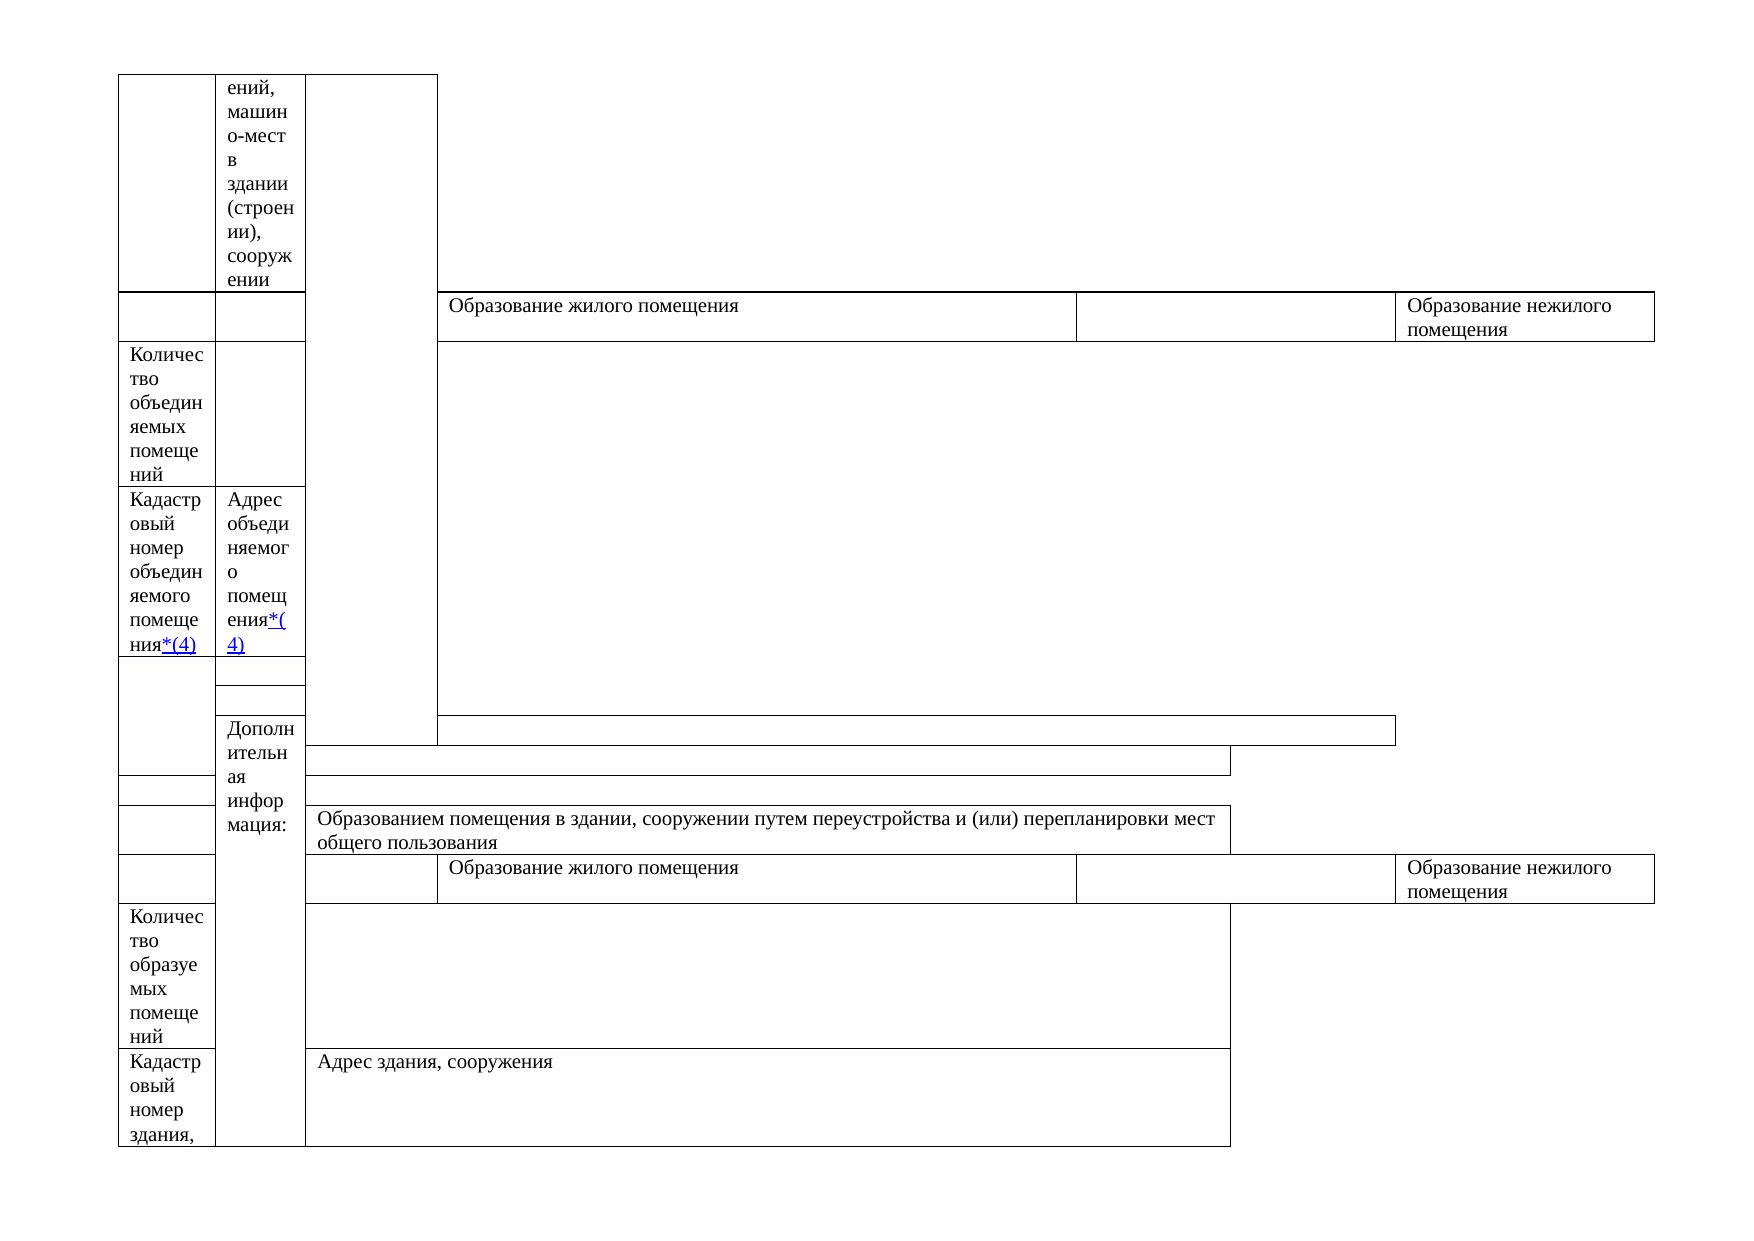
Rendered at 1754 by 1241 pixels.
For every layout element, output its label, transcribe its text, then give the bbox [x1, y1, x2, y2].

table_cell [119, 75, 215, 291]
table_cell Количество объединяемых помещений [119, 342, 215, 486]
table_cell Образованием помещения в здании, сооружении путем переустройства и (или) перепланировки мест общего пользования [306, 806, 1230, 854]
table_cell Дополнительная информация: [216, 716, 305, 1146]
table_cell [119, 855, 215, 903]
table_cell [306, 746, 1230, 775]
table_cell Образование жилого помещения [438, 293, 1076, 341]
table_cell [306, 855, 437, 903]
table_cell Адрес объединяемого помещения*(4) [216, 487, 305, 656]
table_cell Кадастровый номер здания, [119, 1049, 215, 1146]
table_cell [306, 904, 1230, 1048]
table_cell [119, 293, 215, 341]
table_cell [438, 716, 1395, 745]
table_cell Кадастровый номер объединяемого помещения*(4) [119, 487, 215, 656]
table_cell [1077, 855, 1395, 903]
table_cell Образование жилого помещения [438, 855, 1076, 903]
table_cell Образование нежилого помещения [1396, 293, 1654, 341]
table_cell [216, 686, 305, 715]
table_cell [119, 657, 215, 775]
table_cell [119, 806, 215, 854]
table_cell [216, 657, 305, 685]
table_cell ений, машино-мест в здании (строении), сооружении [216, 75, 305, 291]
table_cell [306, 75, 437, 745]
table_cell [216, 293, 305, 341]
table_cell [1077, 293, 1395, 341]
table_cell [119, 776, 215, 804]
table_cell Адрес здания, сооружения [306, 1049, 1230, 1146]
table_cell Образование нежилого помещения [1396, 855, 1654, 903]
table_cell Количество образуемых помещений [119, 904, 215, 1048]
table_cell [216, 342, 305, 486]
